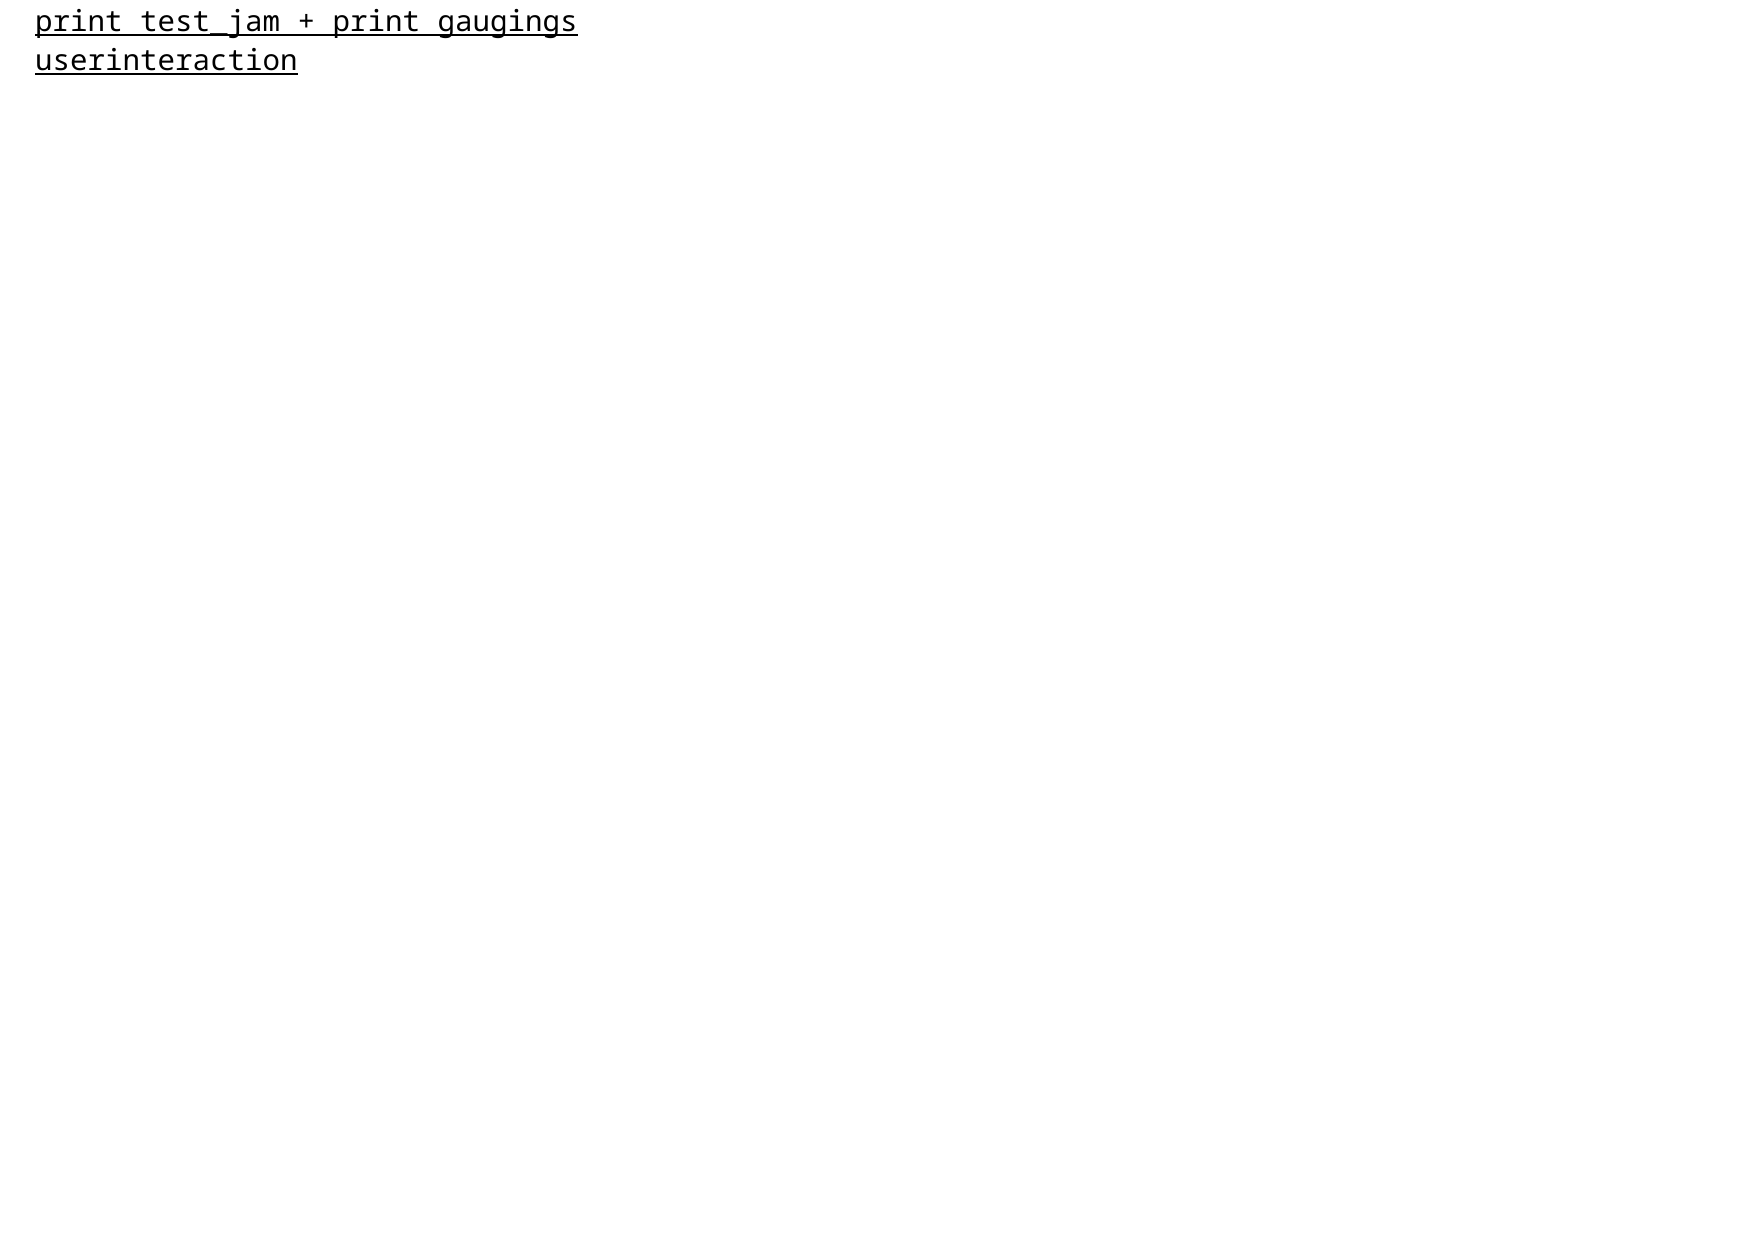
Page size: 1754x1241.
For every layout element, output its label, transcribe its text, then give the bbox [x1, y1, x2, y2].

text print test_jam + print gaugings [0, 0, 1754, 40]
text userinteraction [0, 40, 1754, 79]
